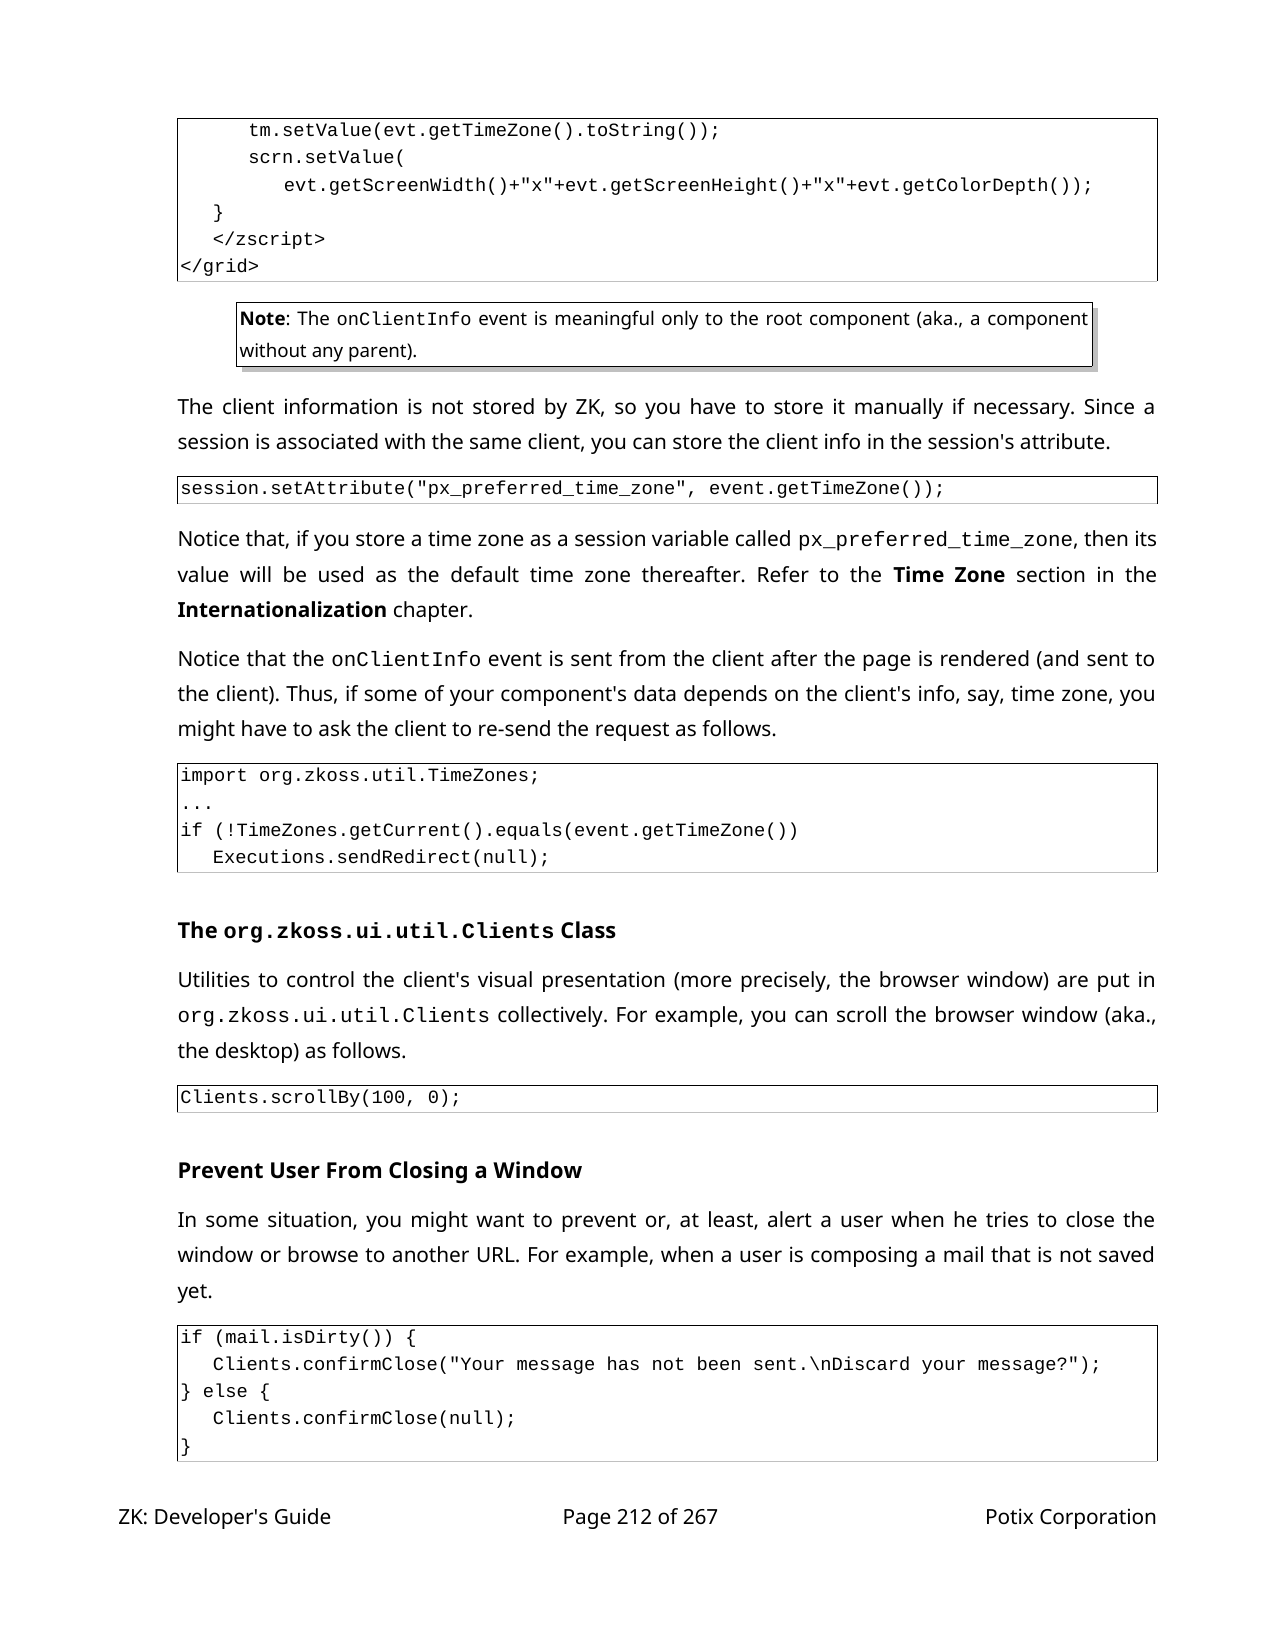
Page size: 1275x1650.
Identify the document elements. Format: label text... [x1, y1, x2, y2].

text scrn.setValue( [178, 145, 1157, 169]
text if (!TimeZones.getCurrent().equals(event.getTimeZone()) [178, 818, 1157, 842]
text Utilities to control the client's visual presentation (more precisely, the browser window) are put in org.zkoss.ui.util.Clients collectively. For example, you can scroll the browser window (aka., the desktop) as follows. [177, 965, 1157, 1064]
text } else { [178, 1379, 1157, 1403]
text </zscript> [178, 227, 1157, 251]
text In some situation, you might want to prevent or, at least, alert a user when he tries to close the window or browse to another URL. For example, when a user is composing a mail that is not saved yet. [177, 1205, 1157, 1304]
text Notice that, if you store a time zone as a session variable called px_preferred_time_zone, then its value will be used as the default time zone thereafter. Refer to the Time Zone section in the Internationalization chapter. [177, 524, 1157, 623]
subtitle The org.zkoss.ui.util.Clients Class [177, 915, 1157, 945]
text if (mail.isDirty()) { [178, 1326, 1157, 1349]
text } [178, 200, 1157, 224]
text Note: The onClientInfo event is meaningful only to the root component (aka., a component without any parent). [237, 303, 1092, 366]
text ... [178, 791, 1157, 815]
text Clients.scrollBy(100, 0); [178, 1086, 1157, 1112]
text The client information is not stored by ZK, so you have to store it manually if necessary. Since a session is associated with the same client, you can store the client info in the session's attribute. [177, 392, 1157, 456]
subtitle Prevent User From Closing a Window [177, 1155, 1157, 1185]
text Notice that the onClientInfo event is sent from the client after the page is rendered (and sent to the client). Thus, if some of your component's data depends on the client's info, say, time zone, you might have to ask the client to re-send the request as follows. [177, 644, 1157, 743]
text Clients.confirmClose("Your message has not been sent.\nDiscard your message?"); [178, 1352, 1157, 1376]
text evt.getScreenWidth()+"x"+evt.getScreenHeight()+"x"+evt.getColorDepth()); [178, 172, 1157, 197]
text </grid> [178, 254, 1157, 281]
text } [178, 1433, 1157, 1461]
text import org.zkoss.util.TimeZones; [178, 764, 1157, 788]
text session.setAttribute("px_preferred_time_zone", event.getTimeZone()); [178, 477, 1157, 503]
text Executions.sendRedirect(null); [178, 845, 1157, 872]
text tm.setValue(evt.getTimeZone().toString()); [178, 119, 1157, 142]
text Clients.confirmClose(null); [178, 1406, 1157, 1431]
